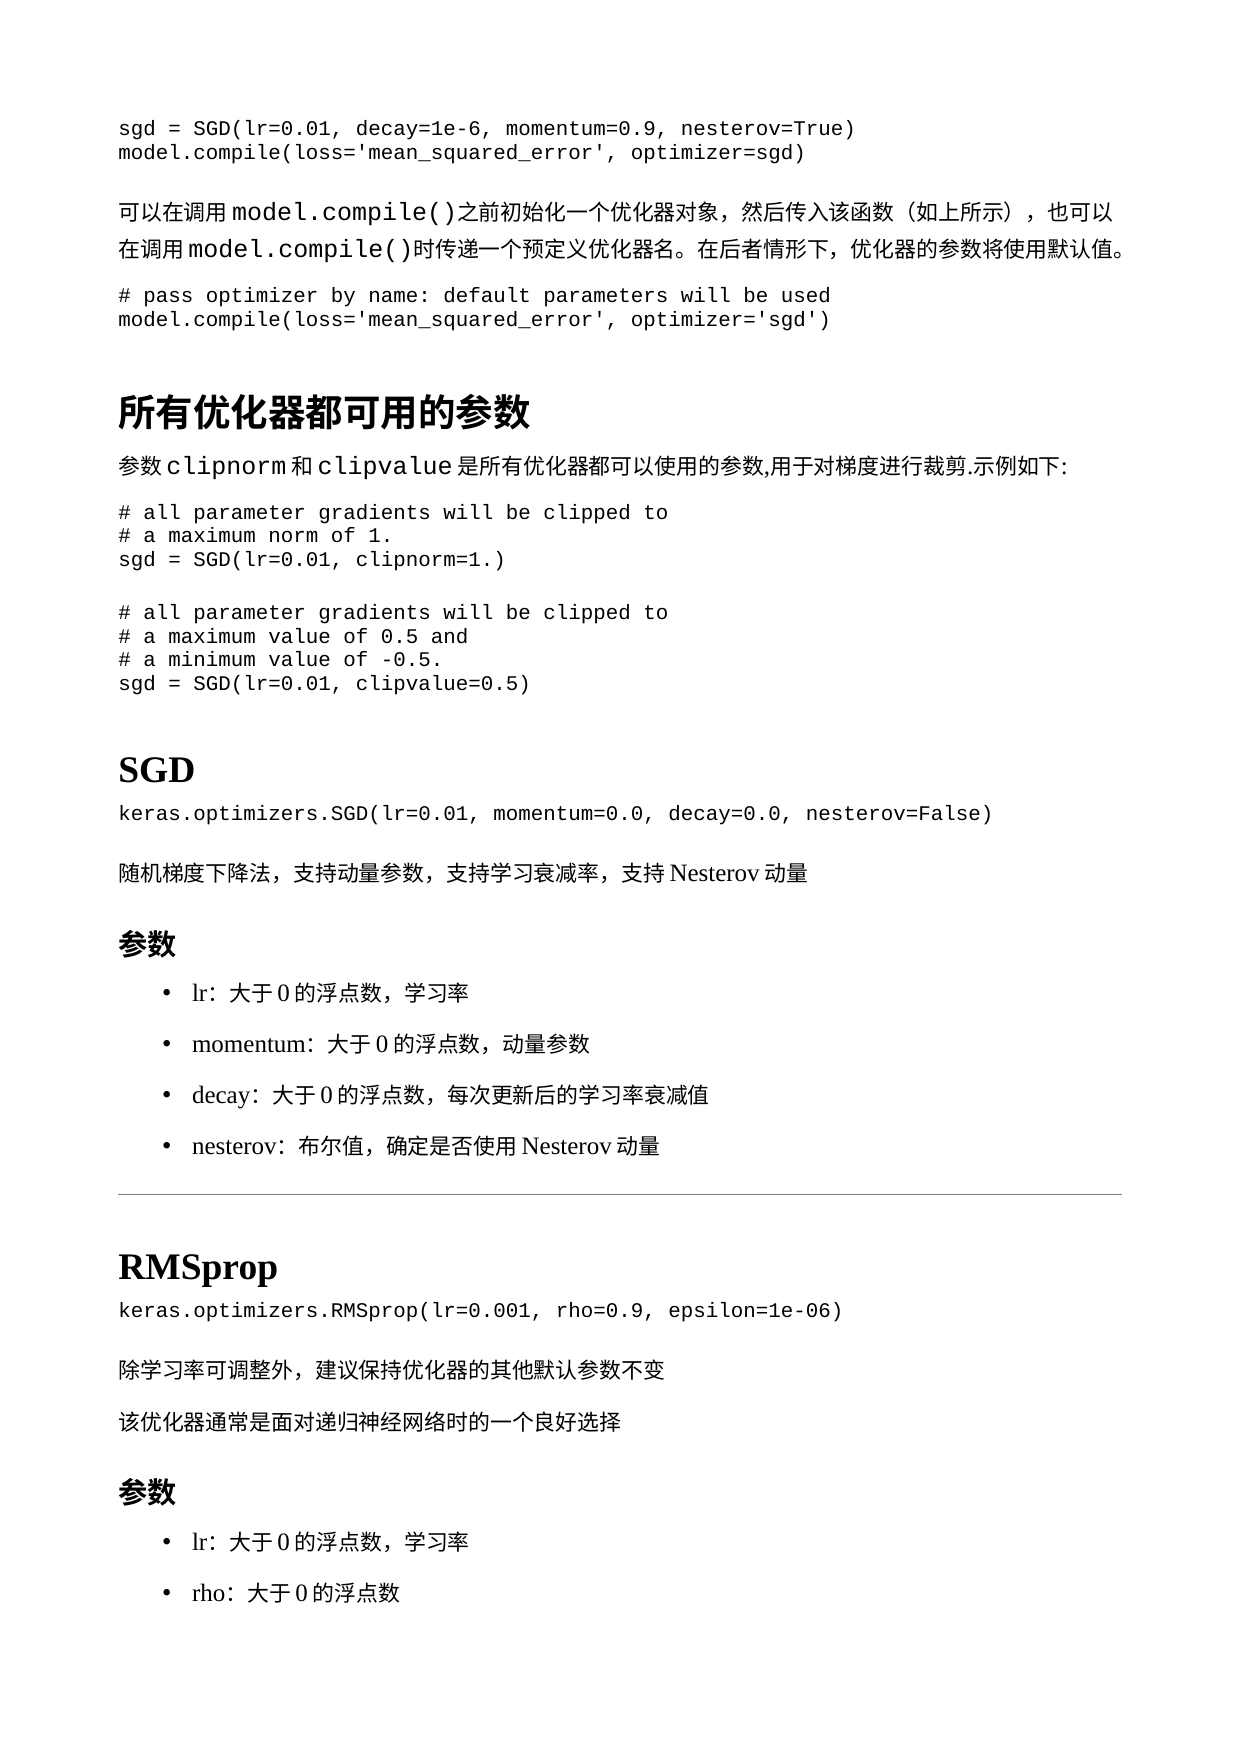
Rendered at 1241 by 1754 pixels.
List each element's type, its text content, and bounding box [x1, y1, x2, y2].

subtitle SGD [118, 747, 1122, 790]
subtitle RMSprop [118, 1245, 1122, 1288]
subtitle 所有优化器都可用的参数 [118, 382, 1122, 437]
list decay：大于0的浮点数，每次更新后的学习率衰减值 [162, 1078, 1122, 1109]
text # a minimum value of -0.5. [118, 649, 1122, 673]
text model.compile(loss='mean_squared_error', optimizer='sgd') [118, 308, 1122, 332]
list momentum：大于0的浮点数，动量参数 [162, 1027, 1122, 1059]
list lr：大于0的浮点数，学习率 [162, 1525, 1122, 1556]
text sgd = SGD(lr=0.01, clipvalue=0.5) [118, 673, 1122, 697]
text # all parameter gradients will be clipped to [118, 502, 1122, 525]
text model.compile(loss='mean_squared_error', optimizer=sgd) [118, 142, 1122, 165]
text keras.optimizers.RMSprop(lr=0.001, rho=0.9, epsilon=1e-06) [118, 1300, 1122, 1324]
subtitle 参数 [118, 1470, 1122, 1512]
text keras.optimizers.SGD(lr=0.01, momentum=0.0, decay=0.0, nesterov=False) [118, 803, 1122, 826]
text # a maximum value of 0.5 and [118, 626, 1122, 649]
text 参数clipnorm和clipvalue是所有优化器都可以使用的参数,用于对梯度进行裁剪.示例如下: [118, 449, 1122, 482]
list lr：大于0的浮点数，学习率 [162, 976, 1122, 1008]
text # a maximum norm of 1. [118, 525, 1122, 549]
text 除学习率可调整外，建议保持优化器的其他默认参数不变 [118, 1353, 1122, 1385]
list nesterov：布尔值，确定是否使用Nesterov动量 [162, 1129, 1122, 1161]
list rho：大于0的浮点数 [162, 1576, 1122, 1607]
text 可以在调用model.compile()之前初始化一个优化器对象，然后传入该函数（如上所示），也可以在调用model.compile()时传递一个预定义优化器名。在后者情形下，优化器的参数将使用默认值。 [118, 195, 1122, 265]
text sgd = SGD(lr=0.01, clipnorm=1.) [118, 549, 1122, 573]
text # pass optimizer by name: default parameters will be used [118, 285, 1122, 308]
text # all parameter gradients will be clipped to [118, 602, 1122, 626]
subtitle 参数 [118, 921, 1122, 963]
text 随机梯度下降法，支持动量参数，支持学习衰减率，支持Nesterov动量 [118, 856, 1122, 887]
text 该优化器通常是面对递归神经网络时的一个良好选择 [118, 1404, 1122, 1436]
text sgd = SGD(lr=0.01, decay=1e-6, momentum=0.9, nesterov=True) [118, 118, 1122, 142]
